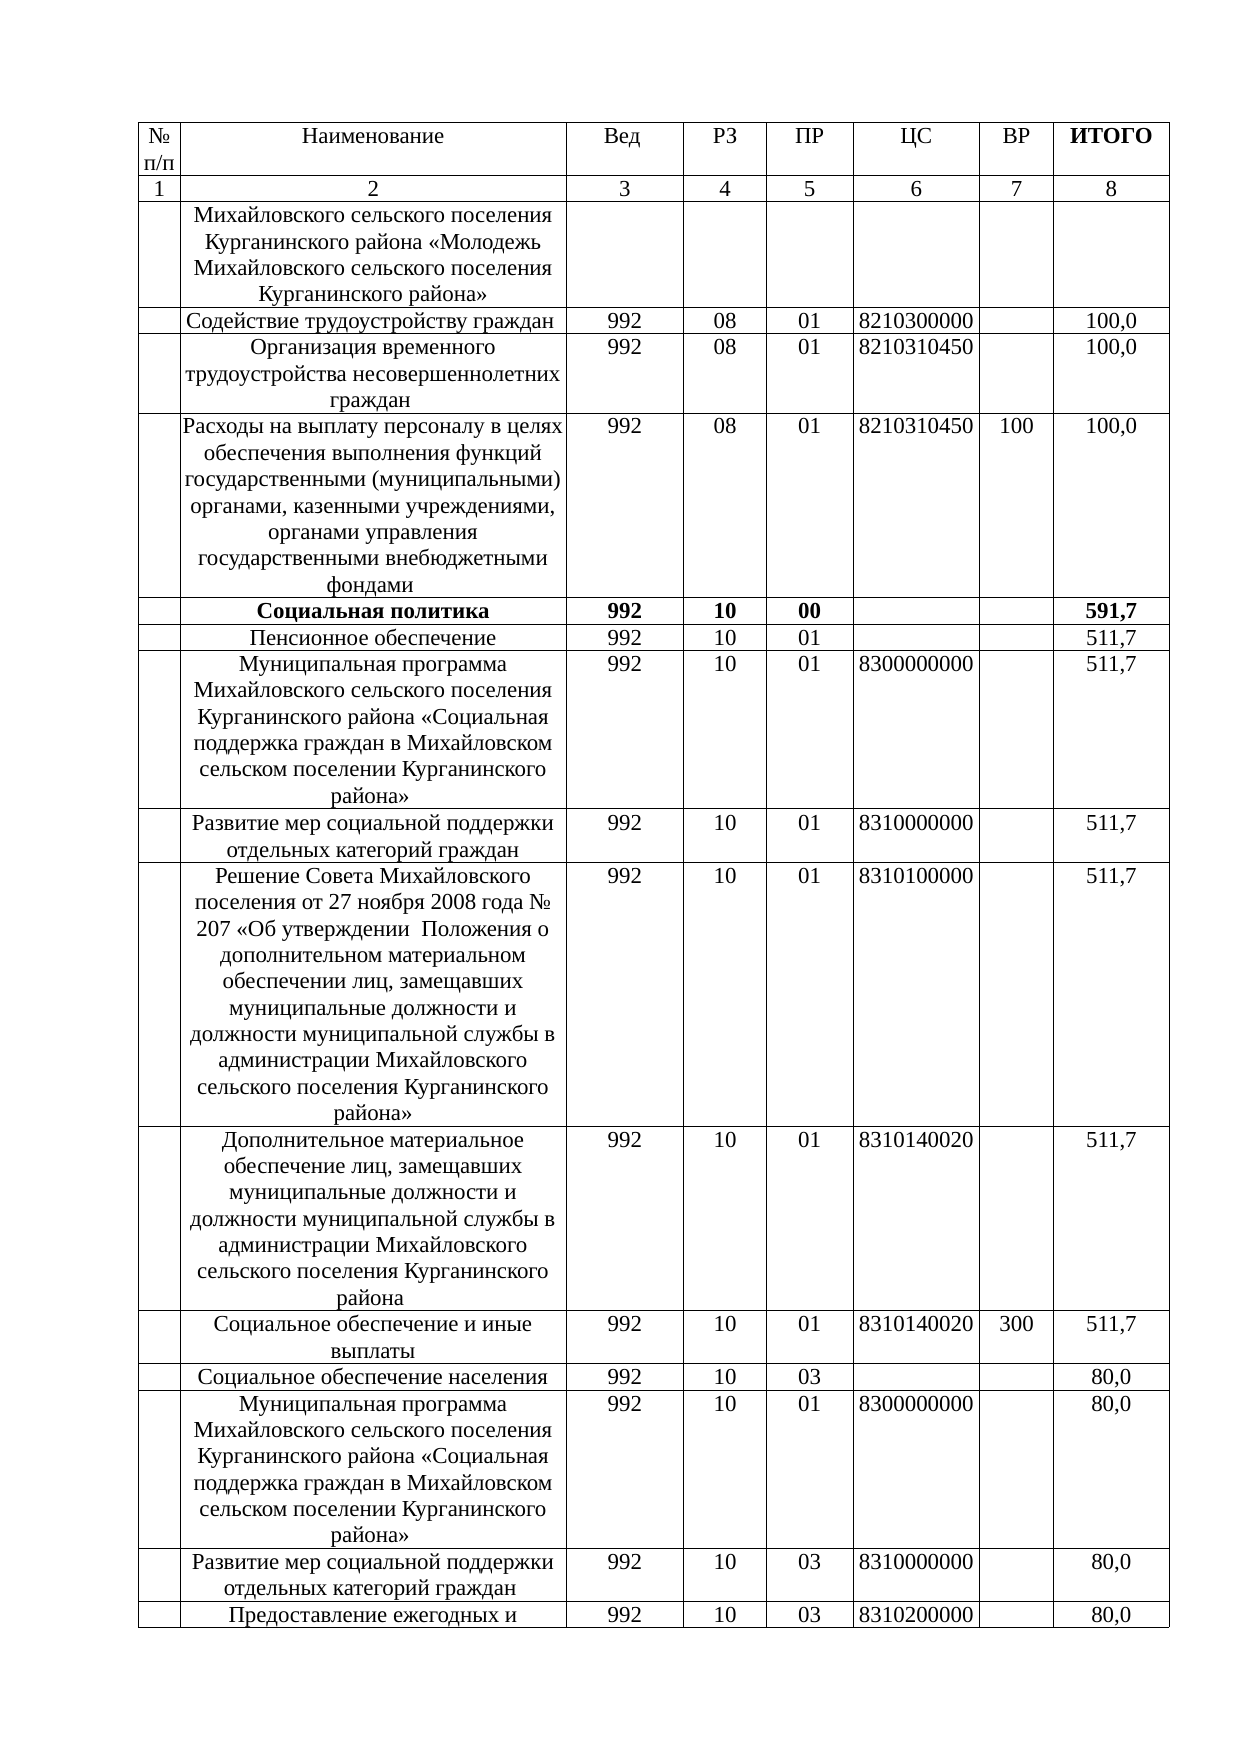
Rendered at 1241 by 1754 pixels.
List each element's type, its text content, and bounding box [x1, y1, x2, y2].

table_cell Организация временного трудоустройства несовершеннолетних граждан [181, 334, 566, 412]
table_cell Муниципальная программа Михайловского сельского поселения Курганинского района «Социальная поддержка граждан в Михайловском сельском поселении Курганинского района» [181, 1391, 566, 1548]
table_cell Социальная политика [181, 598, 566, 623]
table_cell 01 [767, 334, 853, 412]
table_cell 8310140020 [854, 1127, 979, 1310]
table_cell 992 [567, 863, 683, 1126]
table_cell 100 [980, 414, 1053, 597]
table_cell 03 [767, 1549, 853, 1601]
table_cell 01 [767, 1311, 853, 1363]
table_cell 992 [567, 651, 683, 808]
table_cell 01 [767, 863, 853, 1126]
table_cell 992 [567, 1311, 683, 1363]
table_cell [139, 1391, 180, 1548]
table_cell [139, 809, 180, 862]
table_cell 01 [767, 651, 853, 808]
table_cell Пенсионное обеспечение [181, 625, 566, 650]
table_cell [139, 1127, 180, 1310]
table_cell 8300000000 [854, 651, 979, 808]
table_cell 511,7 [1054, 1311, 1169, 1363]
table_cell 08 [684, 308, 766, 333]
table_cell 10 [684, 1364, 766, 1389]
table_cell 10 [684, 1391, 766, 1548]
table_cell 992 [567, 414, 683, 597]
table_cell 8300000000 [854, 1391, 979, 1548]
table_cell [139, 863, 180, 1126]
table_header РЗ [684, 123, 766, 175]
table_cell 300 [980, 1311, 1053, 1363]
table_header ПР [767, 123, 853, 175]
table_cell 8210300000 [854, 308, 979, 333]
table_cell 08 [684, 414, 766, 597]
table_cell [980, 651, 1053, 808]
table_cell 992 [567, 1549, 683, 1601]
table_cell 511,7 [1054, 625, 1169, 650]
table_cell Решение Совета Михайловского поселения от 27 ноября 2008 года № 207 «Об утверждении Положения о дополнительном материальном обеспечении лиц, замещавших муниципальные должности и должности муниципальной службы в администрации Михайловского сельского поселения Курганинского района» [181, 863, 566, 1126]
table_cell [1054, 202, 1169, 307]
table_header ЦС [854, 123, 979, 175]
table_cell 01 [767, 625, 853, 650]
table_cell 100,0 [1054, 334, 1169, 412]
table_cell 1 [139, 176, 180, 201]
table_cell [854, 202, 979, 307]
table_cell 992 [567, 598, 683, 623]
table_cell 511,7 [1054, 651, 1169, 808]
table_cell 992 [567, 1602, 683, 1627]
table_cell 10 [684, 1311, 766, 1363]
table_cell 100,0 [1054, 308, 1169, 333]
table_cell 5 [767, 176, 853, 201]
table_cell Социальное обеспечение и иные выплаты [181, 1311, 566, 1363]
table_cell [980, 308, 1053, 333]
table_cell 10 [684, 625, 766, 650]
table_cell 01 [767, 1391, 853, 1548]
table_cell 01 [767, 1127, 853, 1310]
table_cell [767, 202, 853, 307]
table_header Вед [567, 123, 683, 175]
table_cell [980, 863, 1053, 1126]
table_cell 10 [684, 1549, 766, 1601]
table_cell Муниципальная программа Михайловского сельского поселения Курганинского района «Социальная поддержка граждан в Михайловском сельском поселении Курганинского района» [181, 651, 566, 808]
table_cell 511,7 [1054, 809, 1169, 862]
table_cell [139, 598, 180, 623]
table_cell [980, 1364, 1053, 1389]
table_cell [139, 1602, 180, 1627]
table_cell [684, 202, 766, 307]
table_cell 00 [767, 598, 853, 623]
table_cell [139, 625, 180, 650]
table_cell [980, 625, 1053, 650]
table_cell 992 [567, 308, 683, 333]
table_cell [139, 1549, 180, 1601]
table_cell Развитие мер социальной поддержки отдельных категорий граждан [181, 1549, 566, 1601]
table_cell 80,0 [1054, 1549, 1169, 1601]
table_cell 10 [684, 598, 766, 623]
table_cell 08 [684, 334, 766, 412]
table_cell [980, 1602, 1053, 1627]
table_cell 3 [567, 176, 683, 201]
table_cell 01 [767, 414, 853, 597]
table_cell 80,0 [1054, 1602, 1169, 1627]
table_cell 03 [767, 1364, 853, 1389]
table_cell [139, 334, 180, 412]
table_cell 6 [854, 176, 979, 201]
table_cell [980, 202, 1053, 307]
table_cell [139, 202, 180, 307]
table_cell 992 [567, 1127, 683, 1310]
table_cell 992 [567, 1391, 683, 1548]
table_cell 01 [767, 308, 853, 333]
table_cell 591,7 [1054, 598, 1169, 623]
table_cell 8310140020 [854, 1311, 979, 1363]
table_cell [139, 1311, 180, 1363]
table_cell 10 [684, 863, 766, 1126]
table_cell 80,0 [1054, 1364, 1169, 1389]
table_cell Михайловского сельского поселения Курганинского района «Молодежь Михайловского сельского поселения Курганинского района» [181, 202, 566, 307]
table_cell 992 [567, 1364, 683, 1389]
table_cell Социальное обеспечение населения [181, 1364, 566, 1389]
table_cell [139, 651, 180, 808]
table_cell [980, 334, 1053, 412]
table_cell [980, 1391, 1053, 1548]
table_cell 100,0 [1054, 414, 1169, 597]
table_cell Предоставление ежегодных и [181, 1602, 566, 1627]
table_cell 8210310450 [854, 414, 979, 597]
table_cell Расходы на выплату персоналу в целях обеспечения выполнения функций государственными (муниципальными) органами, казенными учреждениями, органами управления государственными внебюджетными фондами [181, 414, 566, 597]
table_header ИТОГО [1054, 123, 1169, 175]
table_cell [854, 1364, 979, 1389]
table_cell 80,0 [1054, 1391, 1169, 1548]
table_cell [980, 1127, 1053, 1310]
table_cell [139, 1364, 180, 1389]
table_cell 10 [684, 1602, 766, 1627]
table_cell [567, 202, 683, 307]
table_cell [139, 308, 180, 333]
table_cell 511,7 [1054, 863, 1169, 1126]
table_cell 8210310450 [854, 334, 979, 412]
table_cell 8310100000 [854, 863, 979, 1126]
table_cell 7 [980, 176, 1053, 201]
table_cell Содействие трудоустройству граждан [181, 308, 566, 333]
table_cell 992 [567, 625, 683, 650]
table_cell [980, 598, 1053, 623]
table_cell 01 [767, 809, 853, 862]
table_cell 8310000000 [854, 1549, 979, 1601]
table_cell [139, 414, 180, 597]
table_cell 2 [181, 176, 566, 201]
table_cell [854, 598, 979, 623]
table_cell 992 [567, 334, 683, 412]
table_cell 8 [1054, 176, 1169, 201]
table_cell 992 [567, 809, 683, 862]
table_cell 8310200000 [854, 1602, 979, 1627]
table_header № п/п [139, 123, 180, 175]
table_cell 4 [684, 176, 766, 201]
table_cell [854, 625, 979, 650]
table_cell 10 [684, 809, 766, 862]
table_cell Развитие мер социальной поддержки отдельных категорий граждан [181, 809, 566, 862]
table_cell 8310000000 [854, 809, 979, 862]
table_header Наименование [181, 123, 566, 175]
table_cell 03 [767, 1602, 853, 1627]
table_cell [980, 809, 1053, 862]
table_cell [980, 1549, 1053, 1601]
table_cell Дополнительное материальное обеспечение лиц, замещавших муниципальные должности и должности муниципальной службы в администрации Михайловского сельского поселения Курганинского района [181, 1127, 566, 1310]
table_cell 511,7 [1054, 1127, 1169, 1310]
table_cell 10 [684, 1127, 766, 1310]
table_cell 10 [684, 651, 766, 808]
table_header ВР [980, 123, 1053, 175]
